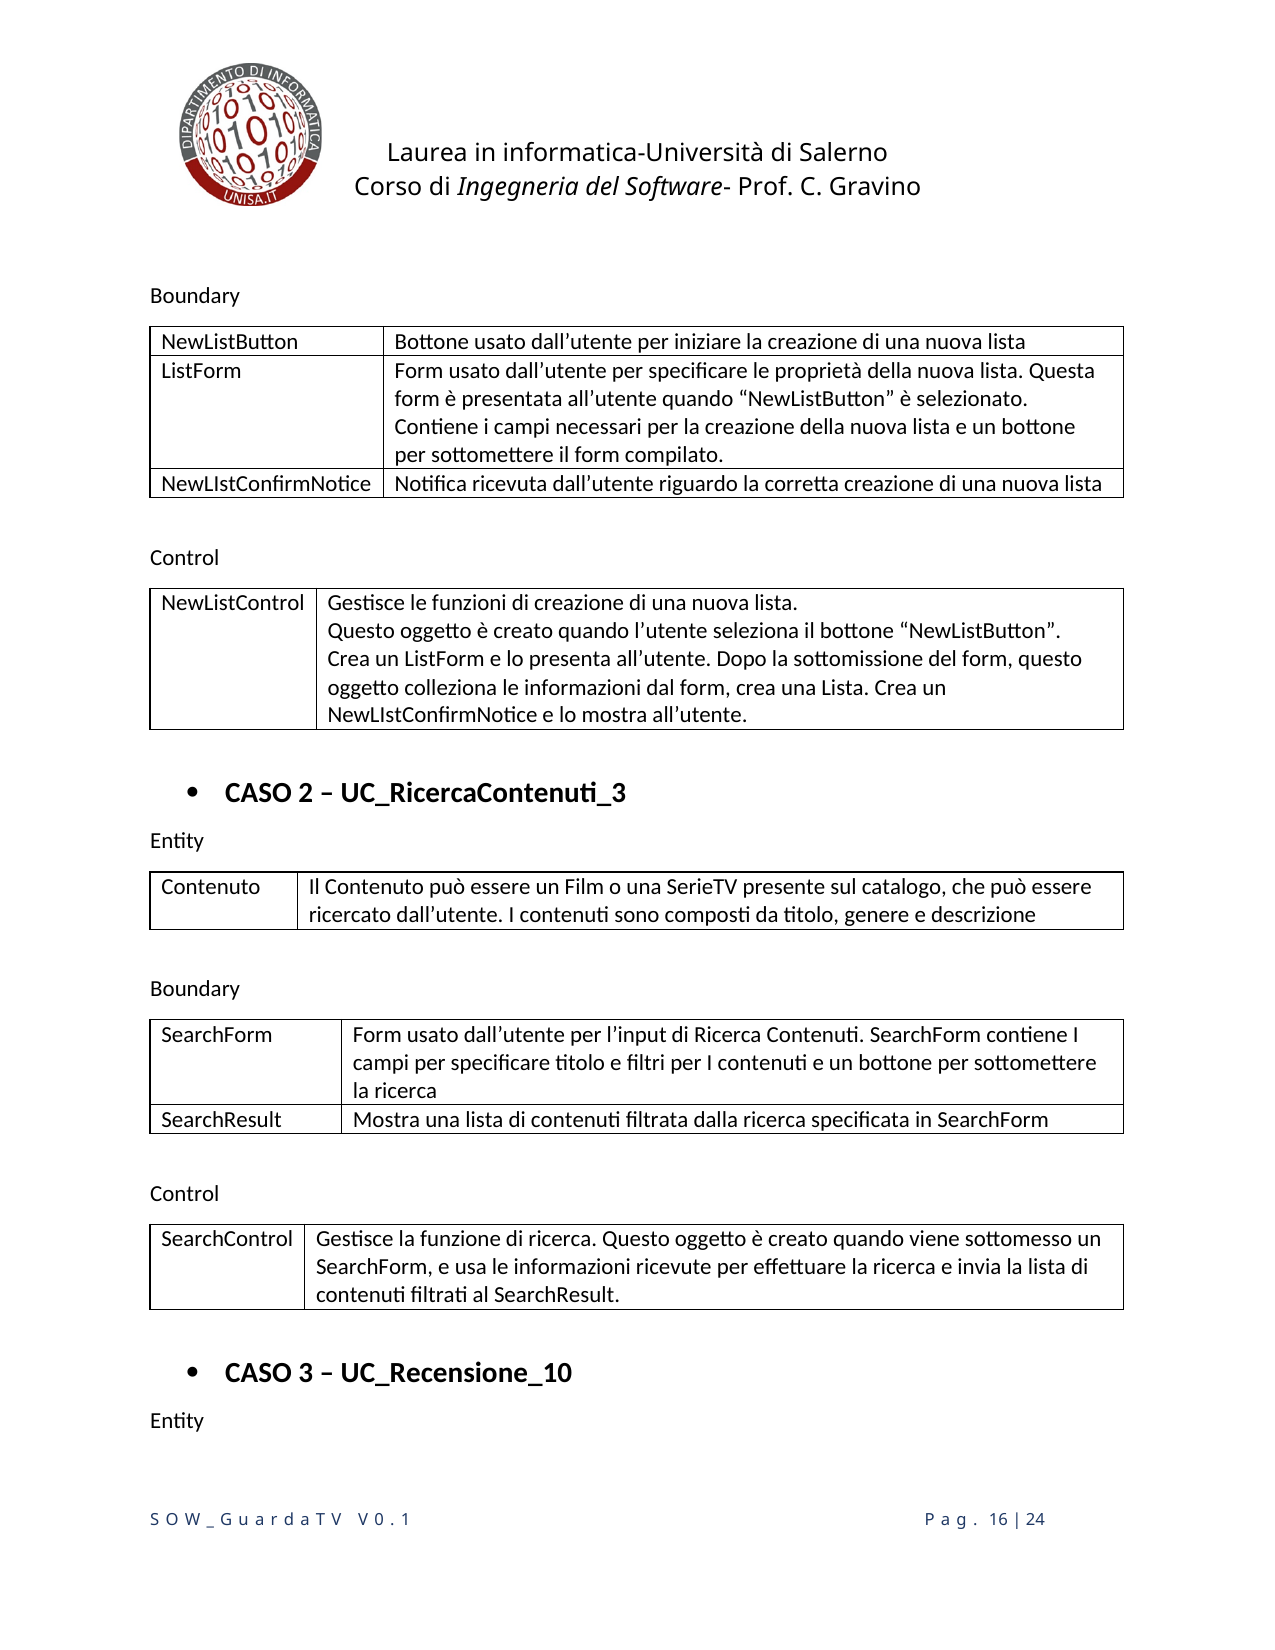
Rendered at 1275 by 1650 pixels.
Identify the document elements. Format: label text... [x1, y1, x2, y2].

table_cell Notifica ricevuta dall’utente riguardo la corretta creazione di una nuova lista [384, 469, 1123, 497]
list CASO 3 – UC_Recensione_10 [187, 1354, 1125, 1390]
table_header Gestisce la funzione di ricerca. Questo oggetto è creato quando viene sottomesso un SearchForm, e usa le informazioni ricevute per effettuare la ricerca e invia la lista di contenuti filtrati al SearchResult. [305, 1225, 1123, 1308]
text Control [150, 1179, 1125, 1207]
text Entity [150, 827, 1125, 855]
table_header SearchControl [151, 1225, 304, 1308]
table_cell ListForm [151, 356, 383, 468]
table_header Gestisce le funzioni di creazione di una nuova lista. Questo oggetto è creato quando l’utente seleziona il bottone “NewListButton”. Crea un ListForm e lo presenta all’utente. Dopo la sottomissione del form, questo oggetto colleziona le informazioni dal form, crea una Lista. Crea un NewLIstConfirmNotice e lo mostra all’utente. [317, 589, 1123, 729]
text Control [150, 543, 1125, 571]
table_header Bottone usato dall’utente per iniziare la creazione di una nuova lista [384, 327, 1123, 355]
table_header SearchForm [151, 1020, 341, 1104]
table_header Il Contenuto può essere un Film o una SerieTV presente sul catalogo, che può essere ricercato dall’utente. I contenuti sono composti da titolo, genere e descrizione [298, 873, 1123, 928]
table_cell Mostra una lista di contenuti filtrata dalla ricerca specificata in SearchForm [342, 1105, 1123, 1133]
table_header NewListControl [151, 589, 316, 729]
table_cell NewLIstConfirmNotice [151, 469, 383, 497]
text Boundary [150, 974, 1125, 1002]
text Entity [150, 1407, 1125, 1434]
table_cell SearchResult [151, 1105, 341, 1133]
table_header Form usato dall’utente per l’input di Ricerca Contenuti. SearchForm contiene I campi per specificare titolo e filtri per I contenuti e un bottone per sottomettere la ricerca [342, 1020, 1123, 1104]
table_cell Form usato dall’utente per specificare le proprietà della nuova lista. Questa form è presentata all’utente quando “NewListButton” è selezionato. Contiene i campi necessari per la creazione della nuova lista e un bottone per sottomettere il form compilato. [384, 356, 1123, 468]
text Boundary [150, 281, 1125, 309]
table_header NewListButton [151, 327, 383, 355]
list CASO 2 – UC_RicercaContenuti_3 [187, 774, 1125, 810]
table_header Contenuto [151, 873, 297, 928]
